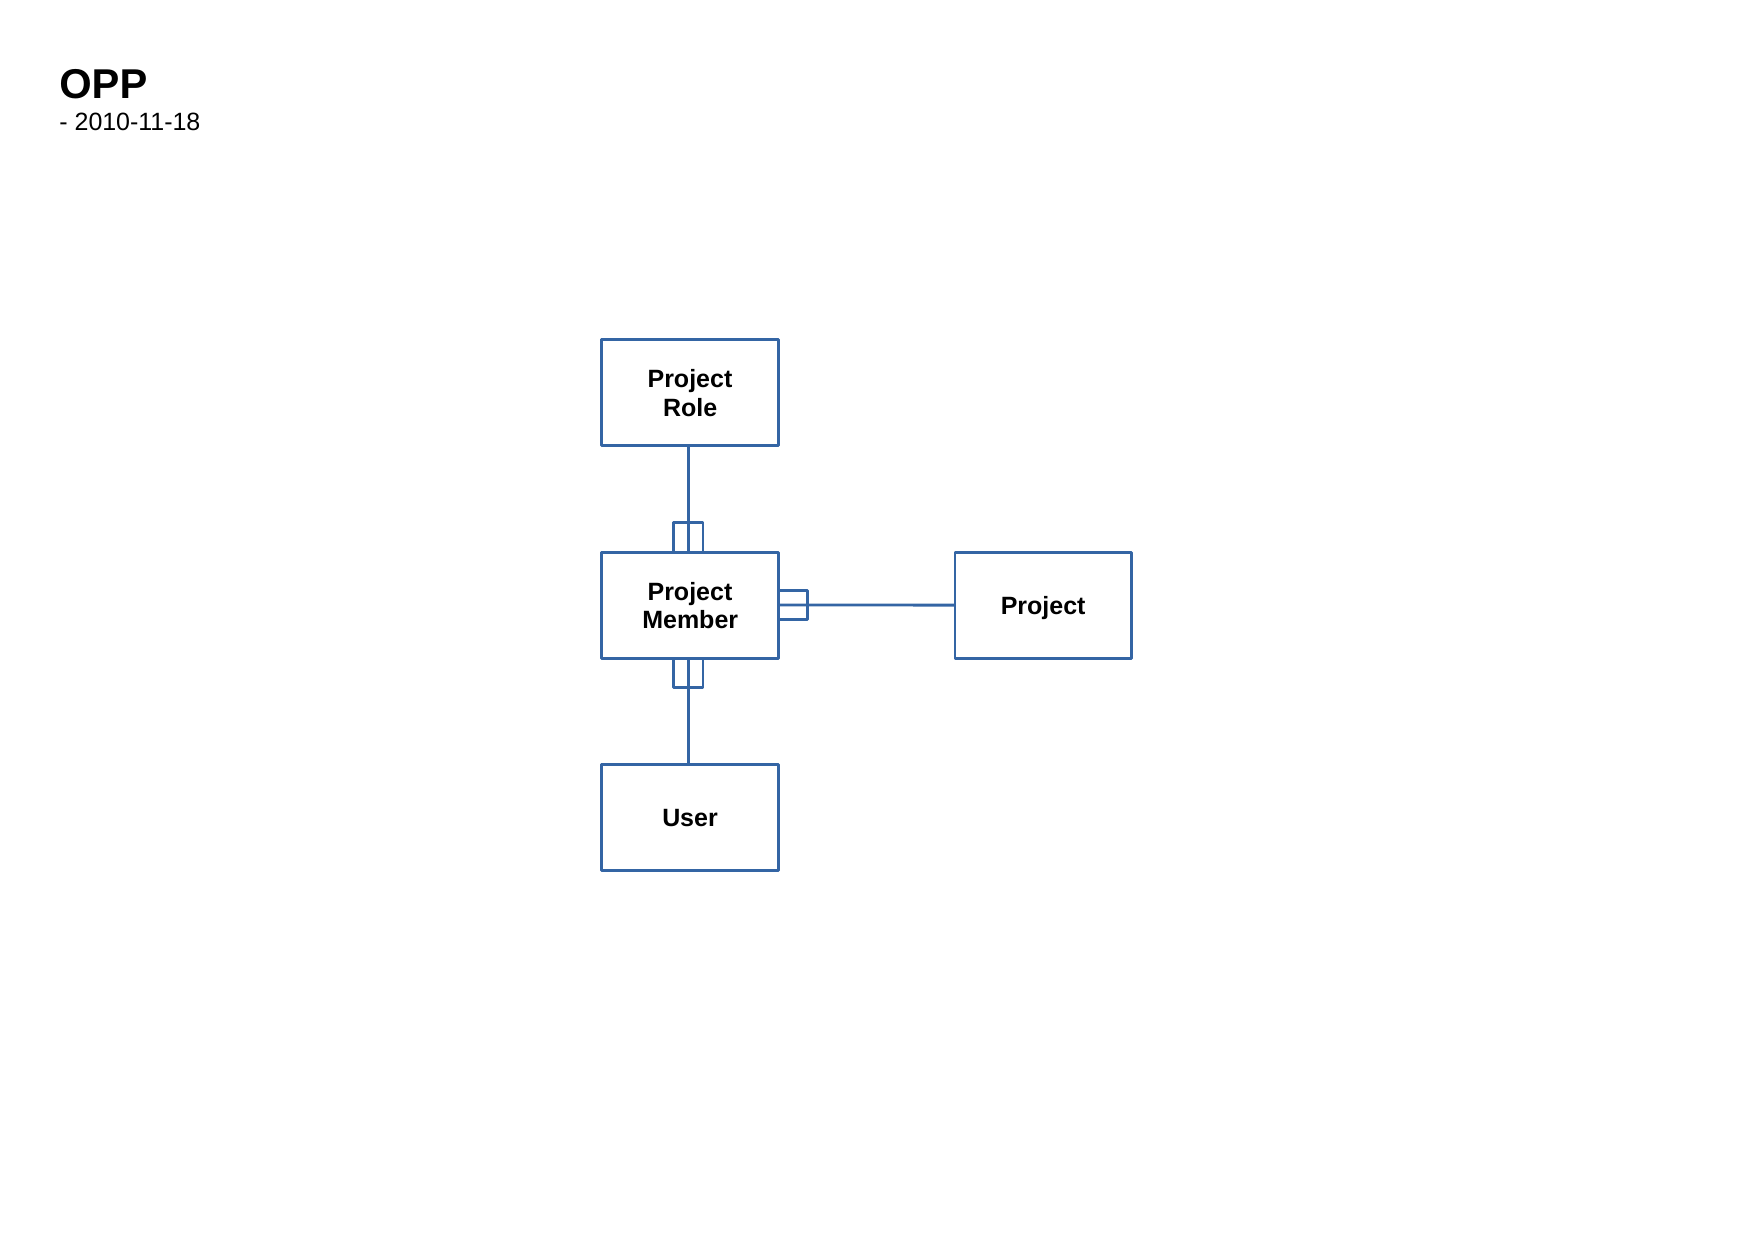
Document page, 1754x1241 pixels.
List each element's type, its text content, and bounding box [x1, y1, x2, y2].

text OPP [59, 59, 1695, 107]
text - 2010-11-18 [59, 107, 1695, 136]
